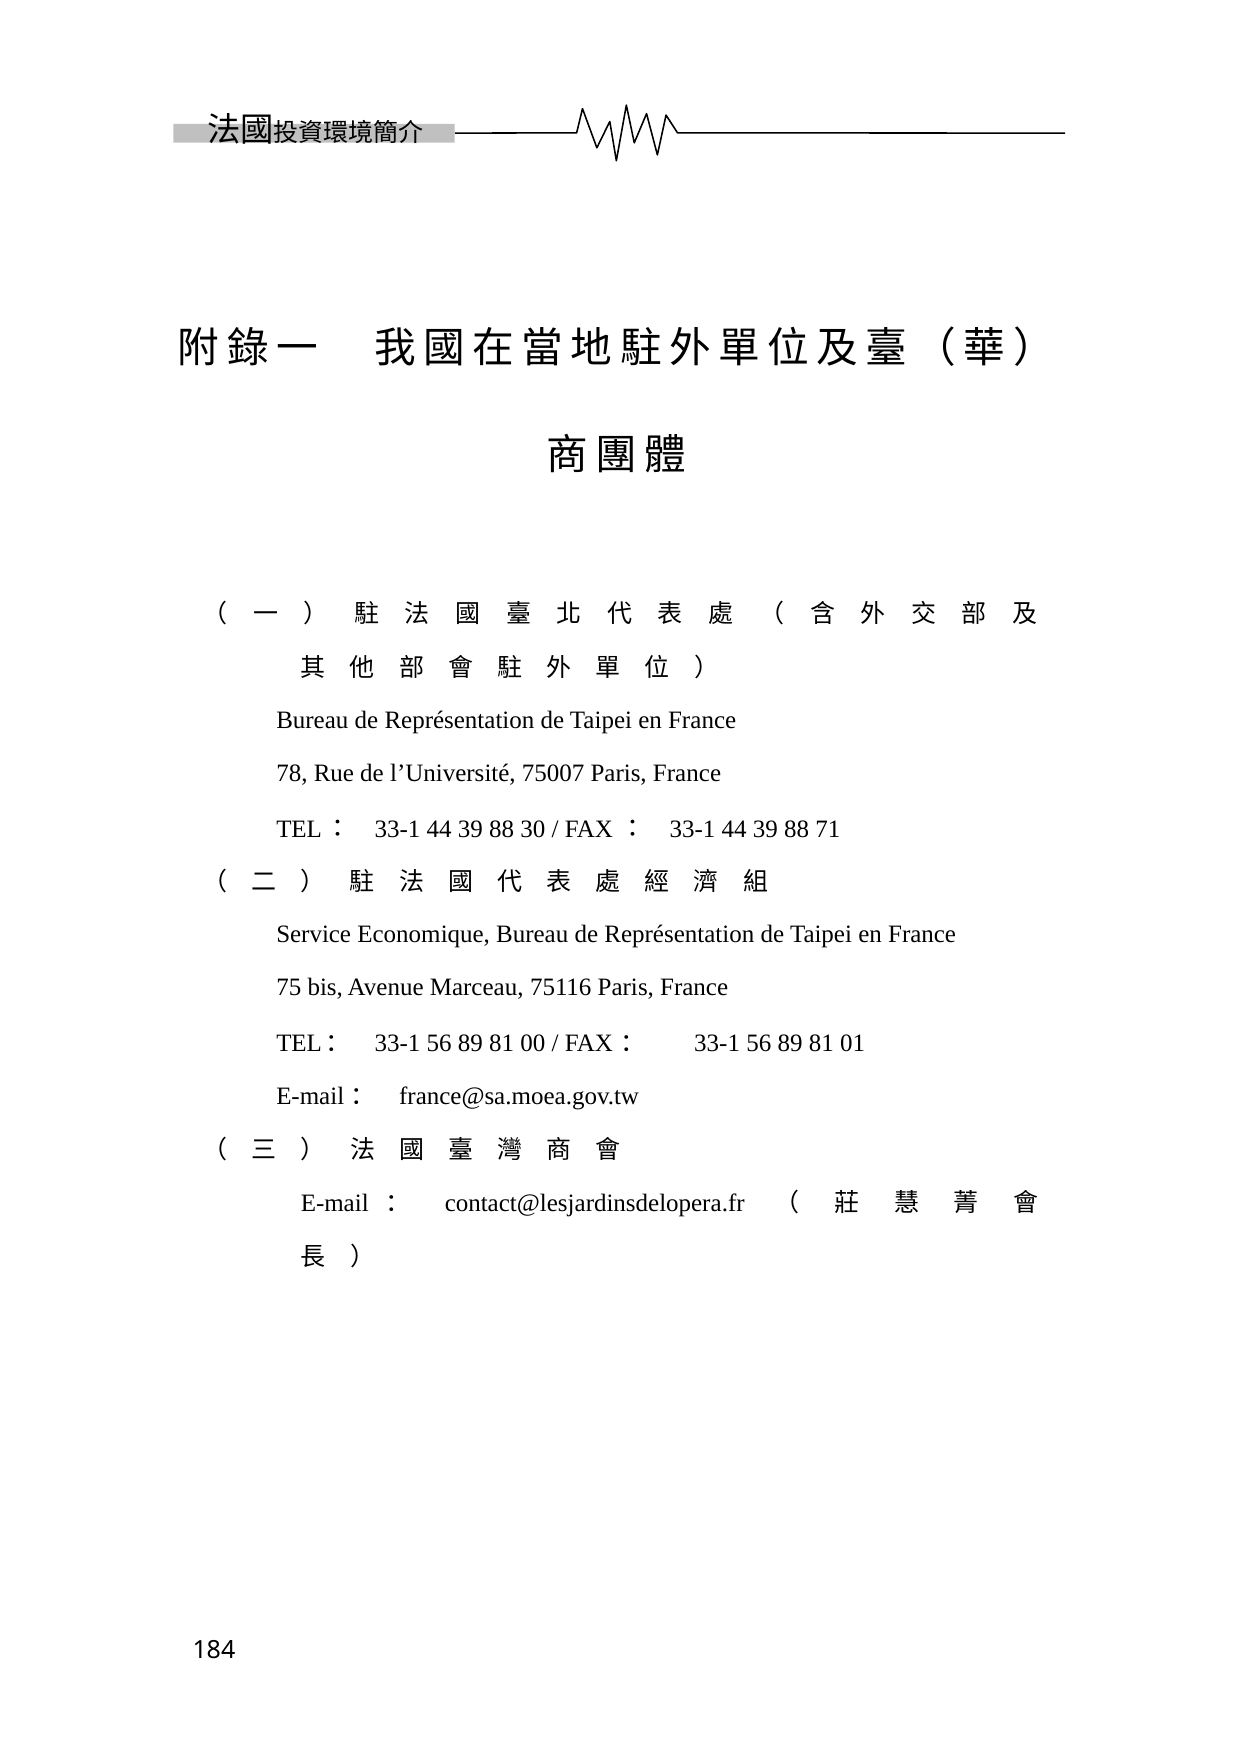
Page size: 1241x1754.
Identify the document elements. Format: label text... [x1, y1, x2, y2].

text E-mail：france@sa.moea.gov.tw [202, 1067, 1063, 1121]
text 附錄一 我國在當地駐外單位及臺（華）商團體 [178, 291, 1063, 505]
text 78, Rue de l’Université, 75007 Paris, France [202, 746, 1063, 799]
text （一）駐法國臺北代表處（含外交部及其他部會駐外單位） [202, 585, 1063, 692]
text TEL：33-1 56 89 81 00 / FAX： 33-1 56 89 81 01 [202, 1013, 1063, 1067]
text Bureau de Représentation de Taipei en France [202, 692, 1063, 746]
text （二）駐法國代表處經濟組 [202, 853, 1063, 906]
text TEL：33-1 44 39 88 30 / FAX：33-1 44 39 88 71 [202, 799, 1063, 853]
text E-mail：contact@lesjardinsdelopera.fr（莊慧菁會長） [276, 1174, 1063, 1281]
text 75 bis, Avenue Marceau, 75116 Paris, France [202, 960, 1063, 1013]
text Service Economique, Bureau de Représentation de Taipei en France [202, 906, 1063, 960]
text （三）法國臺灣商會 [202, 1121, 1063, 1174]
